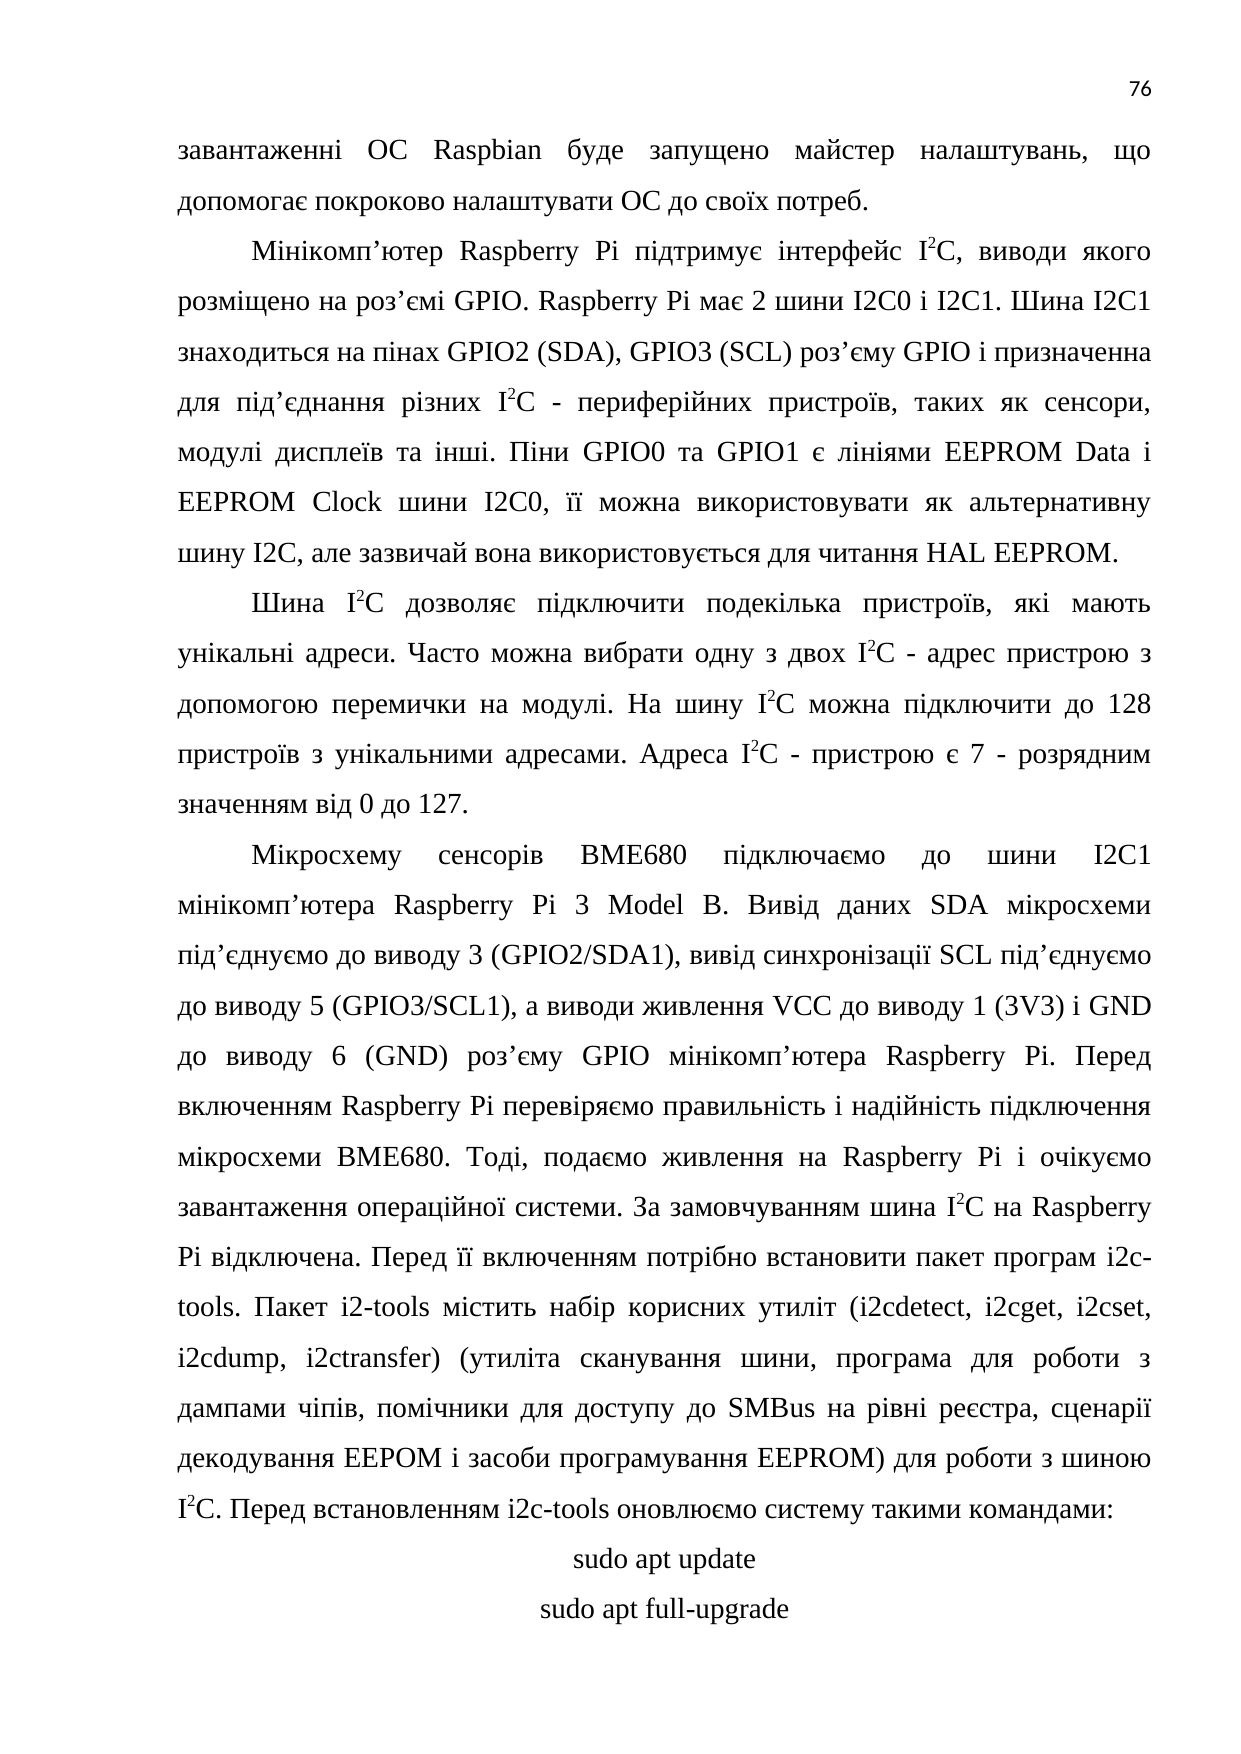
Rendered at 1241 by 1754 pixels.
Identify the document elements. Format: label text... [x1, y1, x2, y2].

text sudo apt update [177, 1541, 1152, 1575]
text Мінікомп’ютер Raspberry Pi підтримує інтерфейс I2C, виводи якого розміщено на роз’ємі GPIO. Raspberry Pi має 2 шини I2С0 і I2С1. Шина I2C1 знаходиться на пінах GPIO2 (SDA), GPIO3 (SCL) роз’єму GPIO і призначенна для під’єднання різних I2C - периферійних пристроїв, таких як сенсори, модулі дисплеїв та інші. Піни GPIO0 та GPIO1 є лініями EEPROM Data і EEPROM Clock шини I2C0, її можна використовувати як альтернативну шину I2C, але зазвичай вона використовується для читання HAL EEPROM. [177, 233, 1152, 568]
text Шина I2C дозволяє підключити подекілька пристроїв, які мають унікальні адреси. Часто можна вибрати одну з двох I2C - адрес пристрою з допомогою перемички на модулі. На шину I2C можна підключити до 128 пристроїв з унікальними адресами. Адреса I2C - пристрою є 7 - розрядним значенням від 0 до 127. [177, 585, 1152, 820]
text sudo apt full-upgrade [177, 1591, 1152, 1625]
text завантаженні ОС Raspbian буде запущено майстер налаштувань, що допомогає покроково налаштувати ОС до своїх потреб. [177, 132, 1152, 216]
text Мікросхему сенсорів BME680 підключаємо до шини I2C1 мінікомп’ютера Raspberry Pi 3 Model B. Вивід даних SDA мікросхеми під’єднуємо до виводу 3 (GPIO2/SDA1), вивід синхронізації SCL під’єднуємо до виводу 5 (GPIO3/SCL1), а виводи живлення VCC до виводу 1 (3V3) і GND до виводу 6 (GND) роз’єму GPIO мінікомп’ютера Raspberry Pi. Перед включенням Raspberry Pi перевіряємо правильність і надійність підключення мікросхеми BME680. Тоді, подаємо живлення на Raspberry Pi і очікуємо завантаження операційної системи. За замовчуванням шина I2C на Raspberry Pi відключена. Перед її включенням потрібно встановити пакет програм i2c-tools. Пакет i2-tools містить набір корисних утиліт (i2cdetect, i2cget, i2cset, i2cdump, i2ctransfer) (утиліта сканування шини, програма для роботи з дампами чіпів, помічники для доступу до SMBus на рівні реєстра, сценарії декодування EEPOM і засоби програмування EEPROM) для роботи з шиною I2C. Перед встановленням i2c-tools оновлюємо систему такими командами: [177, 837, 1152, 1524]
